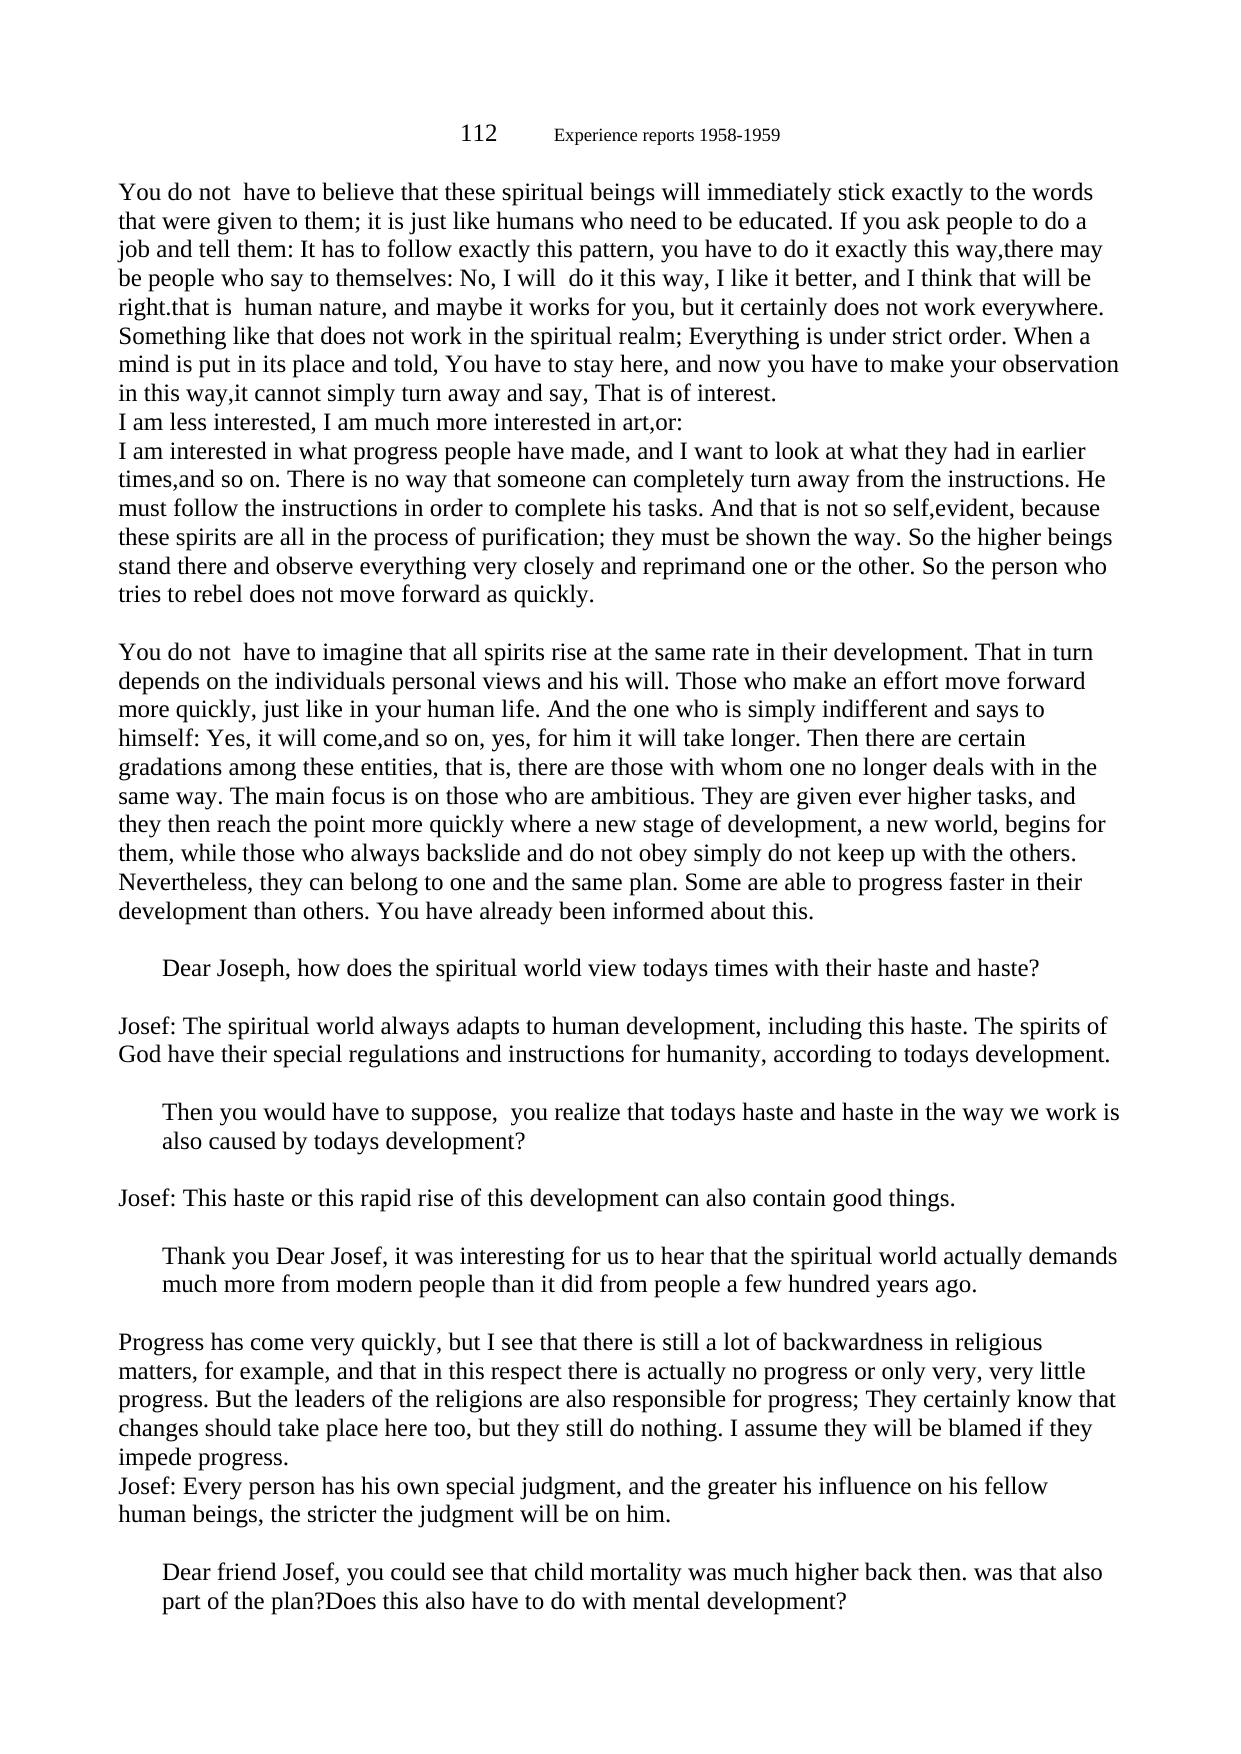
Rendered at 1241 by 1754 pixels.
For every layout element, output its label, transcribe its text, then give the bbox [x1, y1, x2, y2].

text Dear friend Josef, you could see that child mortality was much higher back then. was that also part of the plan?Does this also have to do with mental development? [162, 1557, 1122, 1614]
text Dear Joseph, how does the spiritual world view todays times with their haste and haste? [162, 953, 1122, 982]
text Then you would have to suppose, you realize that todays haste and haste in the way we work is also caused by todays development? [162, 1097, 1122, 1154]
text Josef: The spiritual world always adapts to human development, including this haste. The spirits of God have their special regulations and instructions for humanity, according to todays development. [118, 1011, 1122, 1068]
text I am less interested, I am much more interested in art,or: [118, 407, 1122, 436]
text Josef: Every person has his own special judgment, and the greater his influence on his fellow human beings, the stricter the judgment will be on him. [118, 1471, 1122, 1528]
text You do not have to imagine that all spirits rise at the same rate in their development. That in turn depends on the individuals personal views and his will. Those who make an effort move forward more quickly, just like in your human life. And the one who is simply indifferent and says to himself: Yes, it will come,and so on, yes, for him it will take longer. Then there are certain gradations among these entities, that is, there are those with whom one no longer deals with in the same way. The main focus is on those who are ambitious. They are given ever higher tasks, and they then reach the point more quickly where a new stage of development, a new world, begins for them, while those who always backslide and do not obey simply do not keep up with the others. Nevertheless, they can belong to one and the same plan. Some are able to progress faster in their development than others. You have already been informed about this. [118, 637, 1122, 924]
text You do not have to believe that these spiritual beings will immediately stick exactly to the words that were given to them; it is just like humans who need to be educated. If you ask people to do a job and tell them: It has to follow exactly this pattern, you have to do it exactly this way,there may be people who say to themselves: No, I will do it this way, I like it better, and I think that will be right.that is human nature, and maybe it works for you, but it certainly does not work everywhere. Something like that does not work in the spiritual realm; Everything is under strict order. When a mind is put in its place and told, You have to stay here, and now you have to make your observation in this way,it cannot simply turn away and say, That is of interest. [118, 177, 1122, 407]
text Thank you Dear Josef, it was interesting for us to hear that the spiritual world actually demands much more from modern people than it did from people a few hundred years ago. [162, 1241, 1122, 1298]
text I am interested in what progress people have made, and I want to look at what they had in earlier times,and so on. There is no way that someone can completely turn away from the instructions. He must follow the instructions in order to complete his tasks. And that is not so self,evident, because these spirits are all in the process of purification; they must be shown the way. So the higher beings stand there and observe everything very closely and reprimand one or the other. So the person who tries to rebel does not move forward as quickly. [118, 436, 1122, 608]
text Josef: This haste or this rapid rise of this development can also contain good things. [118, 1183, 1122, 1212]
text Progress has come very quickly, but I see that there is still a lot of backwardness in religious matters, for example, and that in this respect there is actually no progress or only very, very little progress. But the leaders of the religions are also responsible for progress; They certainly know that changes should take place here too, but they still do nothing. I assume they will be blamed if they impede progress. [118, 1327, 1122, 1471]
